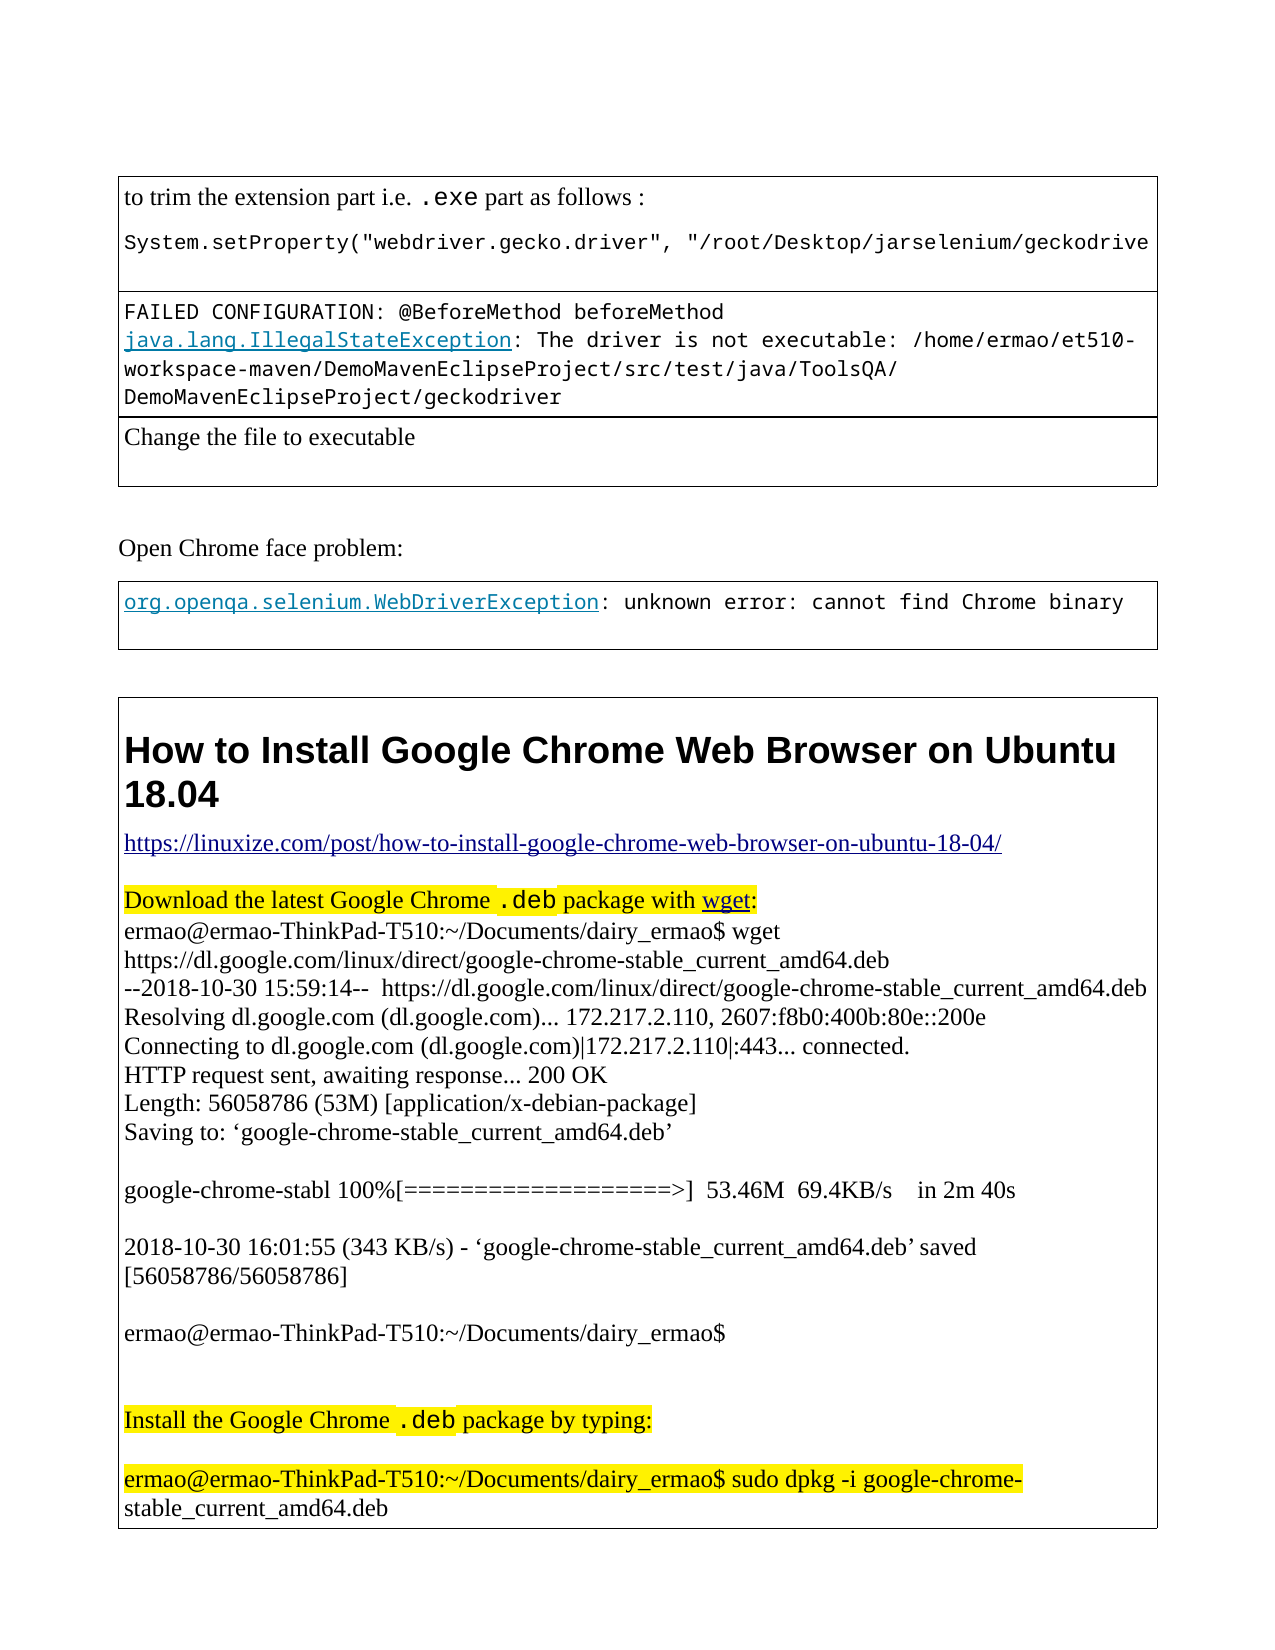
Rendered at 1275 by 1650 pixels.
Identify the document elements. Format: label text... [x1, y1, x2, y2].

text Open Chrome face problem: [118, 533, 1157, 562]
table_header FAILED CONFIGURATION: @BeforeMethod beforeMethod java.lang.IllegalStateException: The driver is not executable: /home/ermao/et510-workspace-maven/DemoMavenEclipseProject/src/test/java/ToolsQA/DemoMavenEclipseProject/geckodriver [119, 292, 1157, 416]
table_header How to Install Google Chrome Web Browser on Ubuntu 18.04 https://linuxize.com/post/how-to-install-google-chrome-web-browser-on-ubuntu-18-04/ Download the latest Google Chrome .deb package with wget: ermao@ermao-ThinkPad-T510:~/Documents/dairy_ermao$ wget https://dl.google.com/linux/direct/google-chrome-stable_current_amd64.deb --2018-10-30 15:59:14-- https://dl.google.com/linux/direct/google-chrome-stable_current_amd64.deb Resolving dl.google.com (dl.google.com)... 172.217.2.110, 2607:f8b0:400b:80e::200e Connecting to dl.google.com (dl.google.com)|172.217.2.110|:443... connected. HTTP request sent, awaiting response... 200 OK Length: 56058786 (53M) [application/x-debian-package] Saving to: ‘google-chrome-stable_current_amd64.deb’ google-chrome-stabl 100%[===================>] 53.46M 69.4KB/s in 2m 40s 2018-10-30 16:01:55 (343 KB/s) - ‘google-chrome-stable_current_amd64.deb’ saved [56058786/56058786] ermao@ermao-ThinkPad-T510:~/Documents/dairy_ermao$ Install the Google Chrome .deb package by typing: ermao@ermao-ThinkPad-T510:~/Documents/dairy_ermao$ sudo dpkg -i google-chrome-stable_current_amd64.deb [119, 698, 1157, 1528]
table_header Change the file to executable [119, 418, 1157, 486]
table_header to trim the extension part i.e. .exe part as follows : System.setProperty("webdriver.gecko.driver", "/root/Desktop/jarselenium/geckodrive [119, 177, 1157, 291]
table_header org.openqa.selenium.WebDriverException: unknown error: cannot find Chrome binary [119, 582, 1157, 649]
